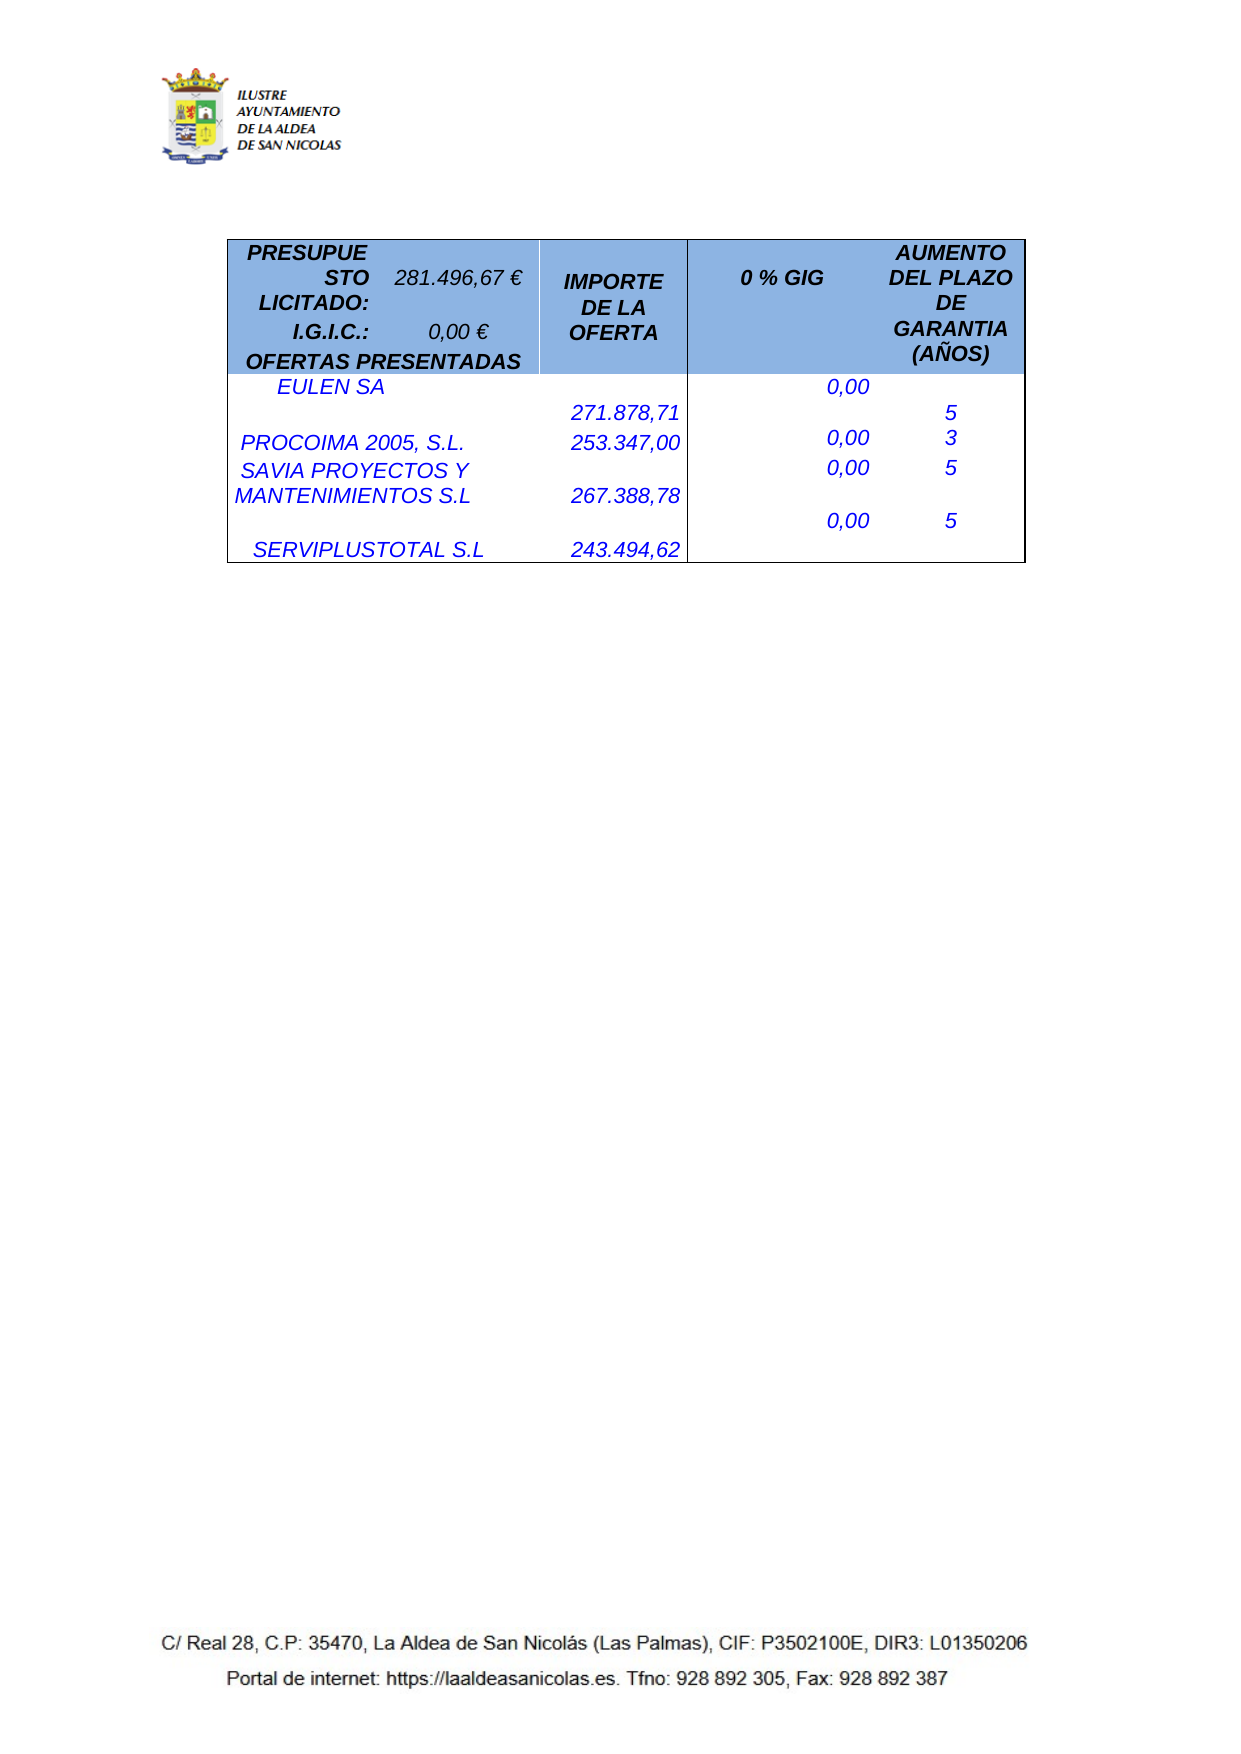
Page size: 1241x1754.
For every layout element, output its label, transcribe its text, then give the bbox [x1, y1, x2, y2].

table_cell 271.878,71 [540, 374, 687, 425]
table_header AUMENTO DEL PLAZO DE GARANTIA (AÑOS) [876, 240, 1024, 374]
table_cell SAVIA PROYECTOS Y MANTENIMIENTOS S.L [228, 455, 539, 508]
table_cell OFERTAS PRESENTADAS [228, 347, 539, 374]
table_header PRESUPUESTO LICITADO: [228, 240, 376, 316]
table_cell 0,00 [688, 508, 876, 562]
table_cell 243.494,62 [540, 508, 687, 562]
picture [148, 60, 357, 172]
table_cell 5 [876, 455, 1024, 508]
table_header 0 % GIG [688, 240, 876, 374]
table_cell 267.388,78 [540, 455, 687, 508]
table_cell 0,00 [688, 455, 876, 508]
table_cell 253.347,00 [540, 425, 687, 455]
table_cell PROCOIMA 2005, S.L. [228, 425, 539, 455]
table_cell 5 [876, 374, 1024, 425]
table_cell 0,00 € [376, 316, 539, 347]
table_header IMPORTE DE LA OFERTA [540, 240, 687, 374]
table_cell 0,00 [688, 374, 876, 425]
table_cell 3 [876, 425, 1024, 455]
table_cell I.G.I.C.: [228, 316, 376, 347]
table_cell 0,00 [688, 425, 876, 455]
table_cell 5 [876, 508, 1024, 562]
table_cell SERVIPLUSTOTAL S.L [228, 508, 539, 562]
table_header 281.496,67 € [376, 240, 539, 316]
table_cell EULEN SA [228, 374, 539, 425]
picture [149, 1627, 1034, 1694]
